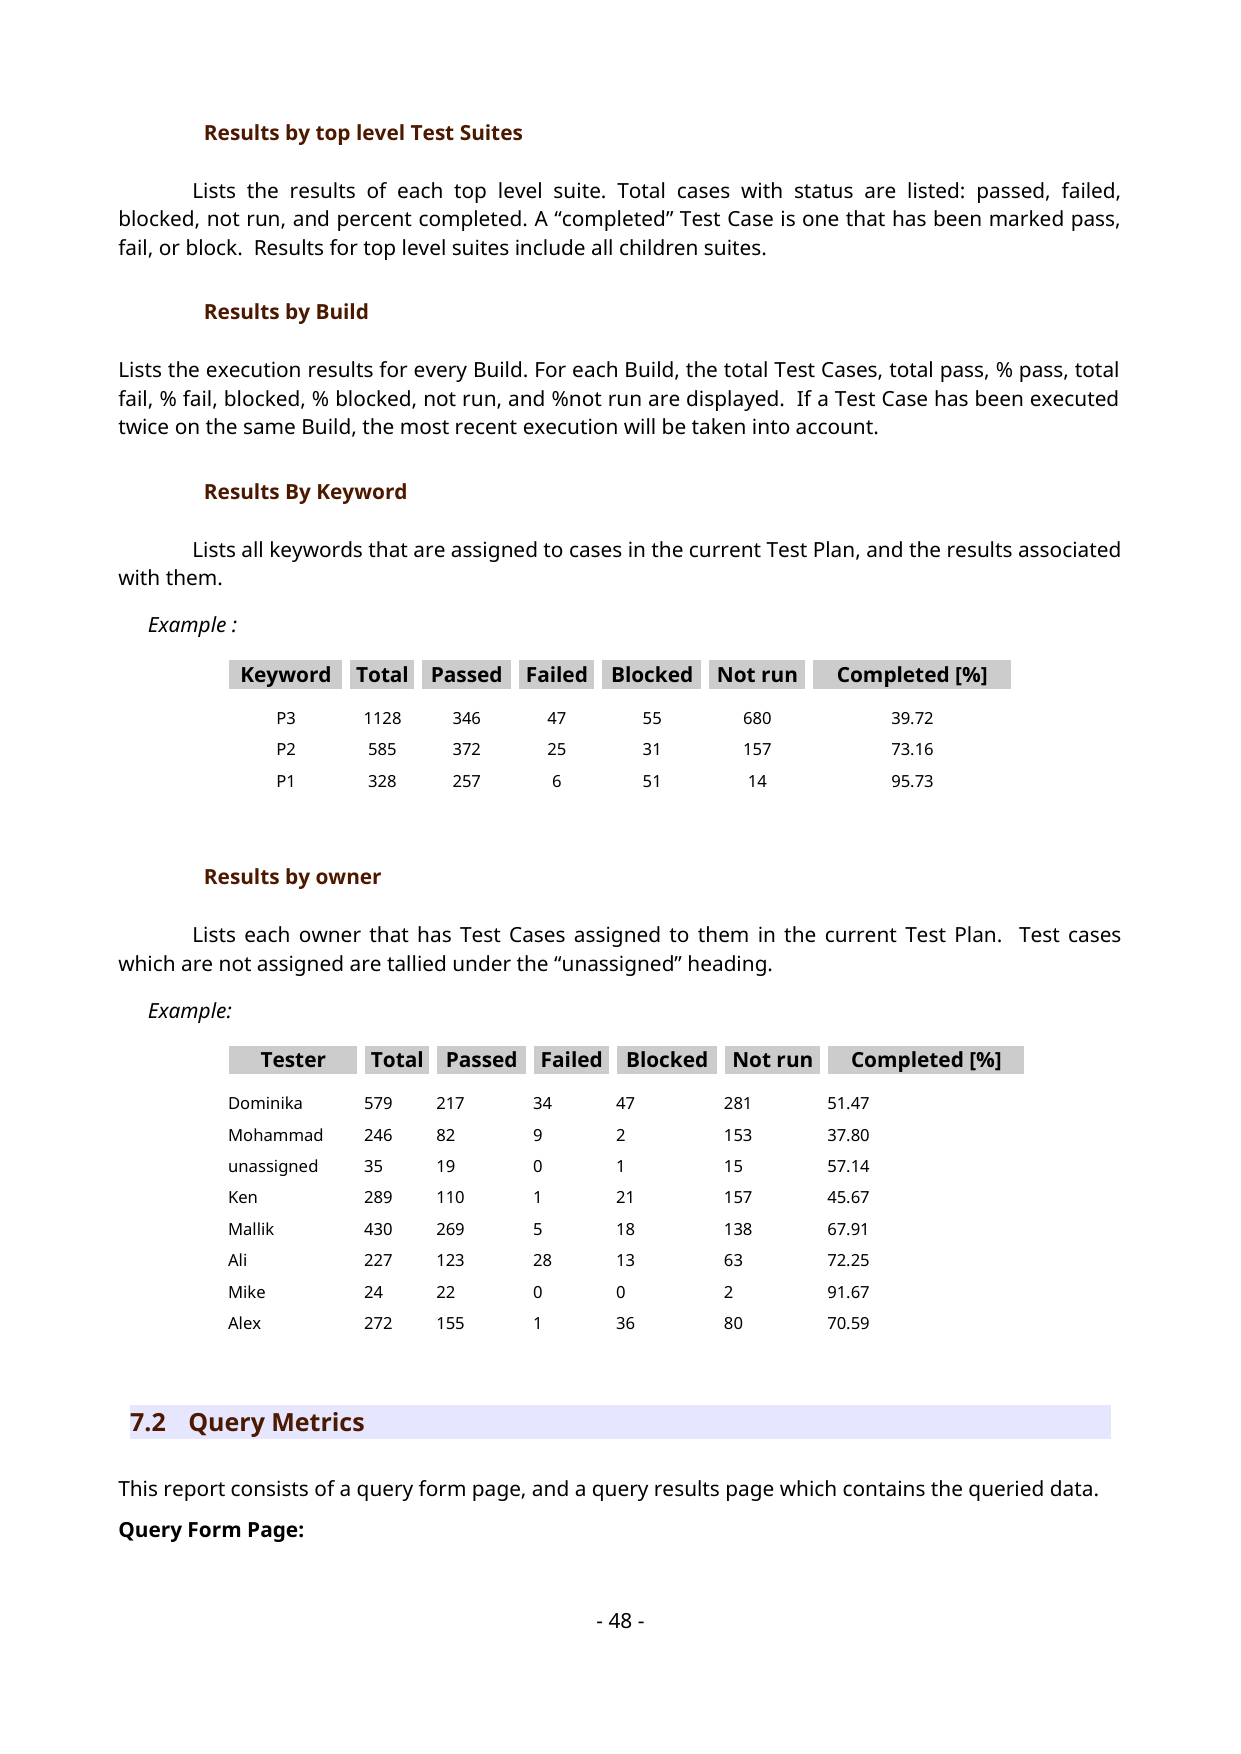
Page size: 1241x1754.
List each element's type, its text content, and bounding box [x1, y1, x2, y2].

table_cell 6 [515, 766, 598, 798]
table_cell 36 [613, 1309, 721, 1340]
table_cell 63 [721, 1246, 824, 1277]
table_cell 28 [530, 1246, 613, 1277]
table_cell 2 [721, 1278, 824, 1309]
table_cell Ali [225, 1246, 361, 1277]
table_cell 31 [598, 735, 705, 766]
table_header Blocked [598, 646, 705, 703]
table_cell 24 [361, 1278, 433, 1309]
text Lists each owner that has Test Cases assigned to them in the current Test Plan. Test cases which are not assigned are tallied under the “unassigned” heading. [118, 920, 1122, 977]
table_cell 0 [530, 1152, 613, 1183]
text Lists the execution results for every Build. For each Build, the total Test Cases, total pass, % pass, total fail, % fail, blocked, % blocked, not run, and %not run are displayed. If a Test Case has been executed twice on the same Build, the most recent execution will be taken into account. [118, 355, 1122, 441]
table_header Failed [530, 1031, 613, 1089]
text Example: [148, 996, 1093, 1024]
table_cell Mike [225, 1278, 361, 1309]
table_cell 346 [418, 703, 515, 735]
table_cell 39.72 [809, 703, 1015, 735]
table_cell 13 [613, 1246, 721, 1277]
table_cell 217 [433, 1089, 530, 1120]
table_header Completed [%] [809, 646, 1015, 703]
table_cell 585 [346, 735, 418, 766]
table_cell 372 [418, 735, 515, 766]
table_cell 123 [433, 1246, 530, 1277]
table_cell 272 [361, 1309, 433, 1340]
text Lists all keywords that are assigned to cases in the current Test Plan, and the results associated with them. [118, 535, 1122, 592]
table_cell 430 [361, 1215, 433, 1246]
subtitle Results By Keyword [130, 477, 1111, 505]
table_header Passed [418, 646, 515, 703]
table_cell 80 [721, 1309, 824, 1340]
table_cell 47 [613, 1089, 721, 1120]
table_cell Alex [225, 1309, 361, 1340]
table_cell 51 [598, 766, 705, 798]
table_header Total [361, 1031, 433, 1089]
subtitle Results by owner [130, 862, 1111, 891]
table_header Tester [225, 1031, 361, 1089]
table_cell 157 [721, 1183, 824, 1214]
table_cell 246 [361, 1120, 433, 1152]
table_header Keyword [225, 646, 346, 703]
subtitle Results by top level Test Suites [130, 118, 1111, 147]
table_cell 1 [530, 1309, 613, 1340]
table_header Completed [%] [824, 1031, 1028, 1089]
table_cell 55 [598, 703, 705, 735]
table_cell 680 [705, 703, 809, 735]
table_cell 72.25 [824, 1246, 1028, 1277]
table_cell P3 [225, 703, 346, 735]
table_header Total [346, 646, 418, 703]
table_header Failed [515, 646, 598, 703]
table_cell unassigned [225, 1152, 361, 1183]
table_cell 67.91 [824, 1215, 1028, 1246]
table_cell Ken [225, 1183, 361, 1214]
table_cell 47 [515, 703, 598, 735]
table_cell 95.73 [809, 766, 1015, 798]
table_cell 1 [530, 1183, 613, 1214]
subtitle Results by Build [130, 297, 1111, 326]
table_cell 281 [721, 1089, 824, 1120]
text Lists the results of each top level suite. Total cases with status are listed: passed, failed, blocked, not run, and percent completed. A “completed” Test Case is one that has been marked pass, fail, or block. Results for top level suites include all children suites. [118, 176, 1122, 261]
table_cell 579 [361, 1089, 433, 1120]
table_cell 14 [705, 766, 809, 798]
table_cell 34 [530, 1089, 613, 1120]
subtitle Query Metrics [130, 1405, 1111, 1439]
table_cell Dominika [225, 1089, 361, 1120]
text Example : [148, 611, 1093, 639]
table_cell 1 [613, 1152, 721, 1183]
table_cell 37.80 [824, 1120, 1028, 1152]
table_cell Mallik [225, 1215, 361, 1246]
table_cell P2 [225, 735, 346, 766]
table_cell Mohammad [225, 1120, 361, 1152]
table_header Passed [433, 1031, 530, 1089]
table_header Not run [705, 646, 809, 703]
table_cell 25 [515, 735, 598, 766]
table_cell 153 [721, 1120, 824, 1152]
table_cell 2 [613, 1120, 721, 1152]
table_cell 22 [433, 1278, 530, 1309]
table_cell 157 [705, 735, 809, 766]
table_cell 269 [433, 1215, 530, 1246]
table_cell 289 [361, 1183, 433, 1214]
table_cell 82 [433, 1120, 530, 1152]
table_cell 15 [721, 1152, 824, 1183]
table_cell 21 [613, 1183, 721, 1214]
table_cell 73.16 [809, 735, 1015, 766]
table_cell 51.47 [824, 1089, 1028, 1120]
table_cell 19 [433, 1152, 530, 1183]
table_cell 70.59 [824, 1309, 1028, 1340]
table_cell 0 [613, 1278, 721, 1309]
table_cell 138 [721, 1215, 824, 1246]
table_cell 18 [613, 1215, 721, 1246]
table_cell 227 [361, 1246, 433, 1277]
table_cell 0 [530, 1278, 613, 1309]
text Query Form Page: [118, 1515, 1122, 1544]
table_cell 155 [433, 1309, 530, 1340]
table_header Not run [721, 1031, 824, 1089]
table_header Blocked [613, 1031, 721, 1089]
table_cell 57.14 [824, 1152, 1028, 1183]
table_cell 45.67 [824, 1183, 1028, 1214]
table_cell 9 [530, 1120, 613, 1152]
text This report consists of a query form page, and a query results page which contains the queried data. [118, 1474, 1122, 1503]
table_cell 91.67 [824, 1278, 1028, 1309]
table_cell 35 [361, 1152, 433, 1183]
table_cell 328 [346, 766, 418, 798]
table_cell 5 [530, 1215, 613, 1246]
table_cell P1 [225, 766, 346, 798]
table_cell 110 [433, 1183, 530, 1214]
table_cell 1128 [346, 703, 418, 735]
table_cell 257 [418, 766, 515, 798]
